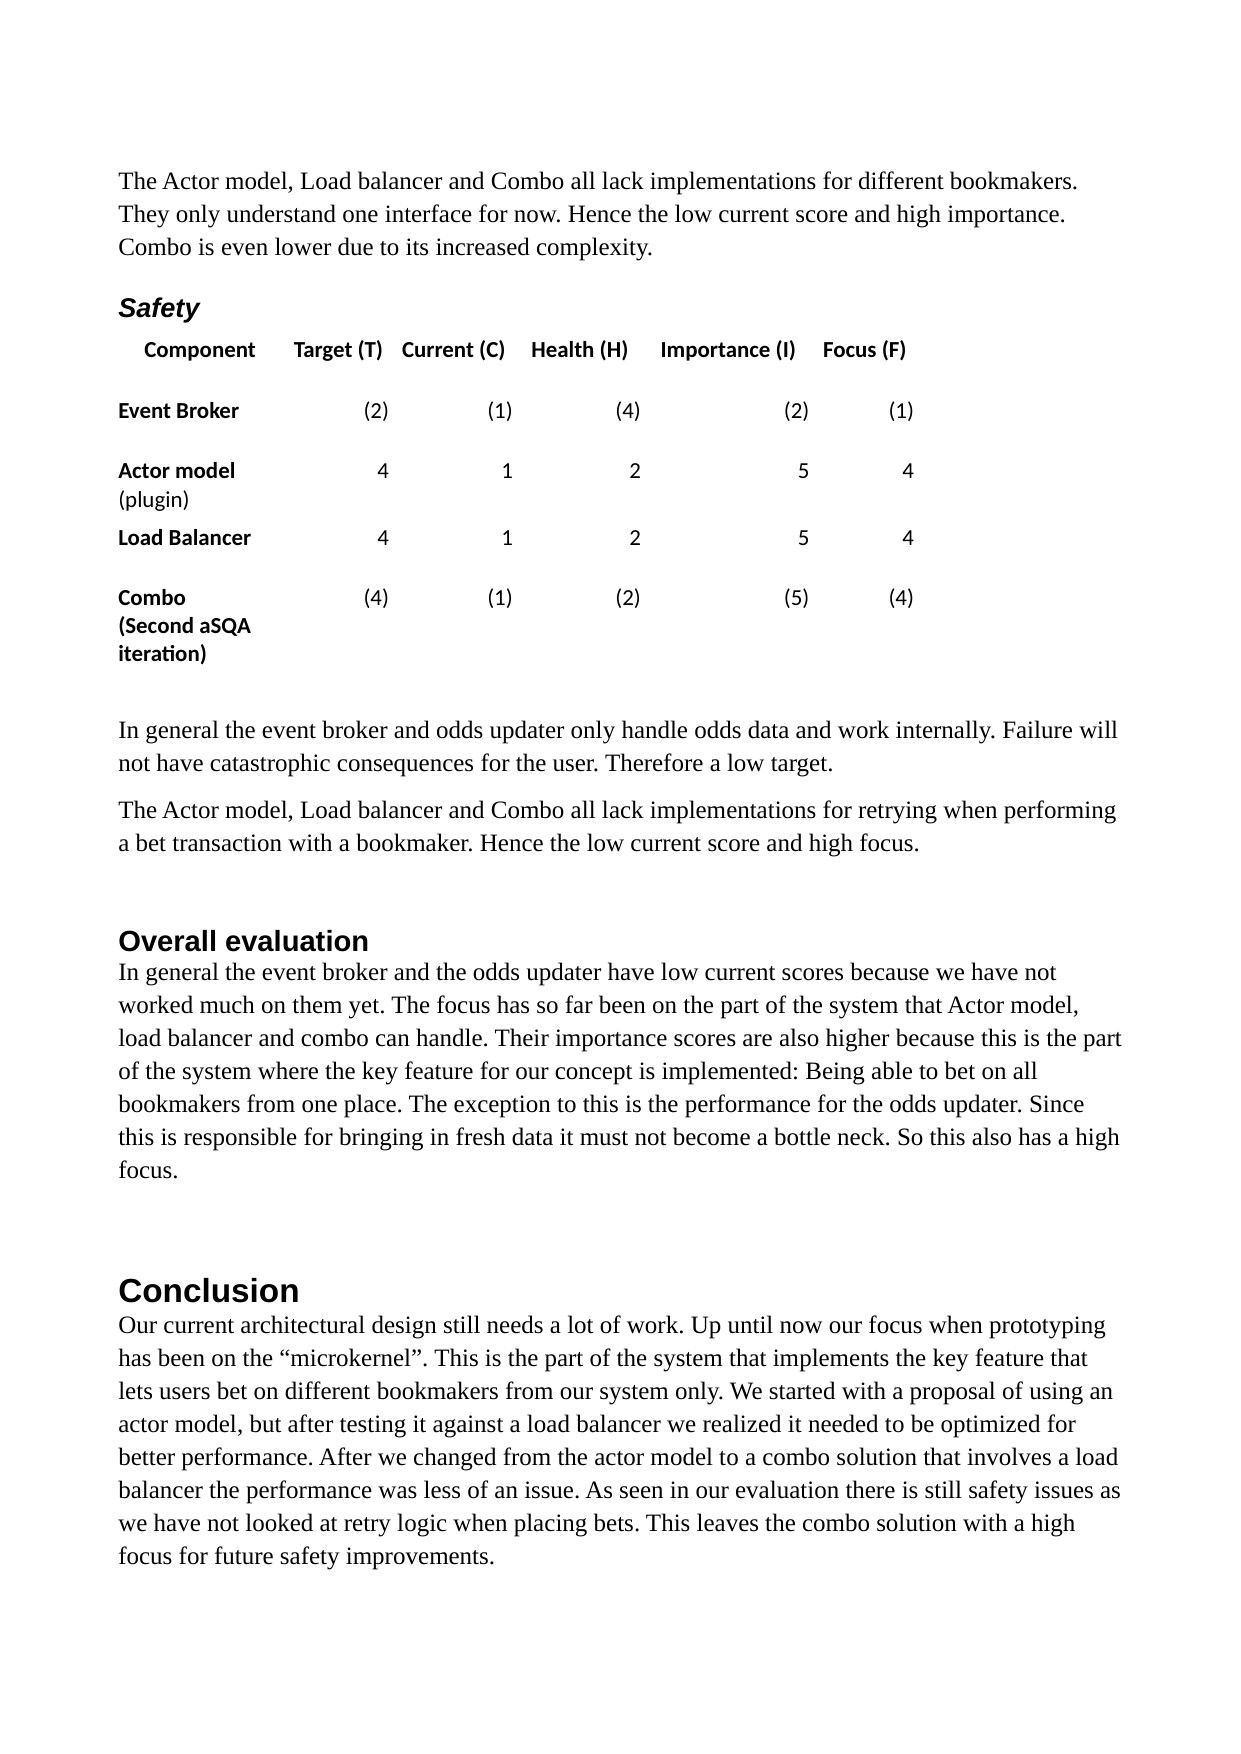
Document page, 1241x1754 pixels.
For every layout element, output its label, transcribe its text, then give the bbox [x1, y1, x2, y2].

table_header Health (H) [516, 336, 644, 396]
table_cell Actor model (plugin) [115, 457, 285, 523]
subtitle Overall evaluation [118, 924, 1122, 957]
table_cell (4) [285, 583, 392, 667]
table_header Focus (F) [812, 336, 917, 396]
text The Actor model, Load balancer and Combo all lack implementations for different bookmakers. They only understand one interface for now. Hence the low current score and high importance. Combo is even lower due to its increased complexity. [118, 166, 1122, 261]
table_cell 4 [285, 523, 392, 583]
table_cell 4 [812, 523, 917, 583]
text Our current architectural design still needs a lot of work. Up until now our focus when prototyping has been on the “microkernel”. This is the part of the system that implements the key feature that lets users bet on different bookmakers from our system only. We started with a proposal of using an actor model, but after testing it against a load balancer we realized it needed to be optimized for better performance. After we changed from the actor model to a combo solution that involves a load balancer the performance was less of an issue. As seen in our evaluation there is still safety issues as we have not looked at retry logic when placing bets. This leaves the combo solution with a high focus for future safety improvements. [118, 1310, 1122, 1570]
subtitle Conclusion [118, 1271, 1122, 1310]
table_header Current (C) [392, 336, 516, 396]
table_cell 2 [516, 457, 644, 523]
table_cell Load Balancer [115, 523, 285, 583]
table_header Component [115, 336, 285, 396]
table_cell 2 [516, 523, 644, 583]
text In general the event broker and the odds updater have low current scores because we have not worked much on them yet. The focus has so far been on the part of the system that Actor model, load balancer and combo can handle. Their importance scores are also higher because this is the part of the system where the key feature for our concept is implemented: Being able to bet on all bookmakers from one place. The exception to this is the performance for the odds updater. Since this is responsible for bringing in fresh data it must not become a bottle neck. So this also has a high focus. [118, 957, 1122, 1184]
table_cell (1) [392, 396, 516, 457]
text The Actor model, Load balancer and Combo all lack implementations for retrying when performing a bet transaction with a bookmaker. Hence the low current score and high focus. [118, 795, 1122, 857]
table_cell 5 [644, 523, 812, 583]
table_cell (2) [285, 396, 392, 457]
table_cell (1) [392, 583, 516, 667]
table_cell 4 [812, 457, 917, 523]
table_header Importance (I) [644, 336, 812, 396]
table_cell (2) [644, 396, 812, 457]
table_cell (4) [516, 396, 644, 457]
table_cell 1 [392, 523, 516, 583]
table_cell (1) [812, 396, 917, 457]
table_cell (4) [812, 583, 917, 667]
table_cell (5) [644, 583, 812, 667]
table_cell (2) [516, 583, 644, 667]
table_header Target (T) [285, 336, 392, 396]
text In general the event broker and odds updater only handle odds data and work internally. Failure will not have catastrophic consequences for the user. Therefore a low target. [118, 715, 1122, 777]
subtitle Safety [118, 292, 1122, 323]
table_cell 5 [644, 457, 812, 523]
table_cell Combo (Second aSQA iteration) [115, 583, 285, 667]
table_cell Event Broker [115, 396, 285, 457]
table_cell 1 [392, 457, 516, 523]
table_cell 4 [285, 457, 392, 523]
